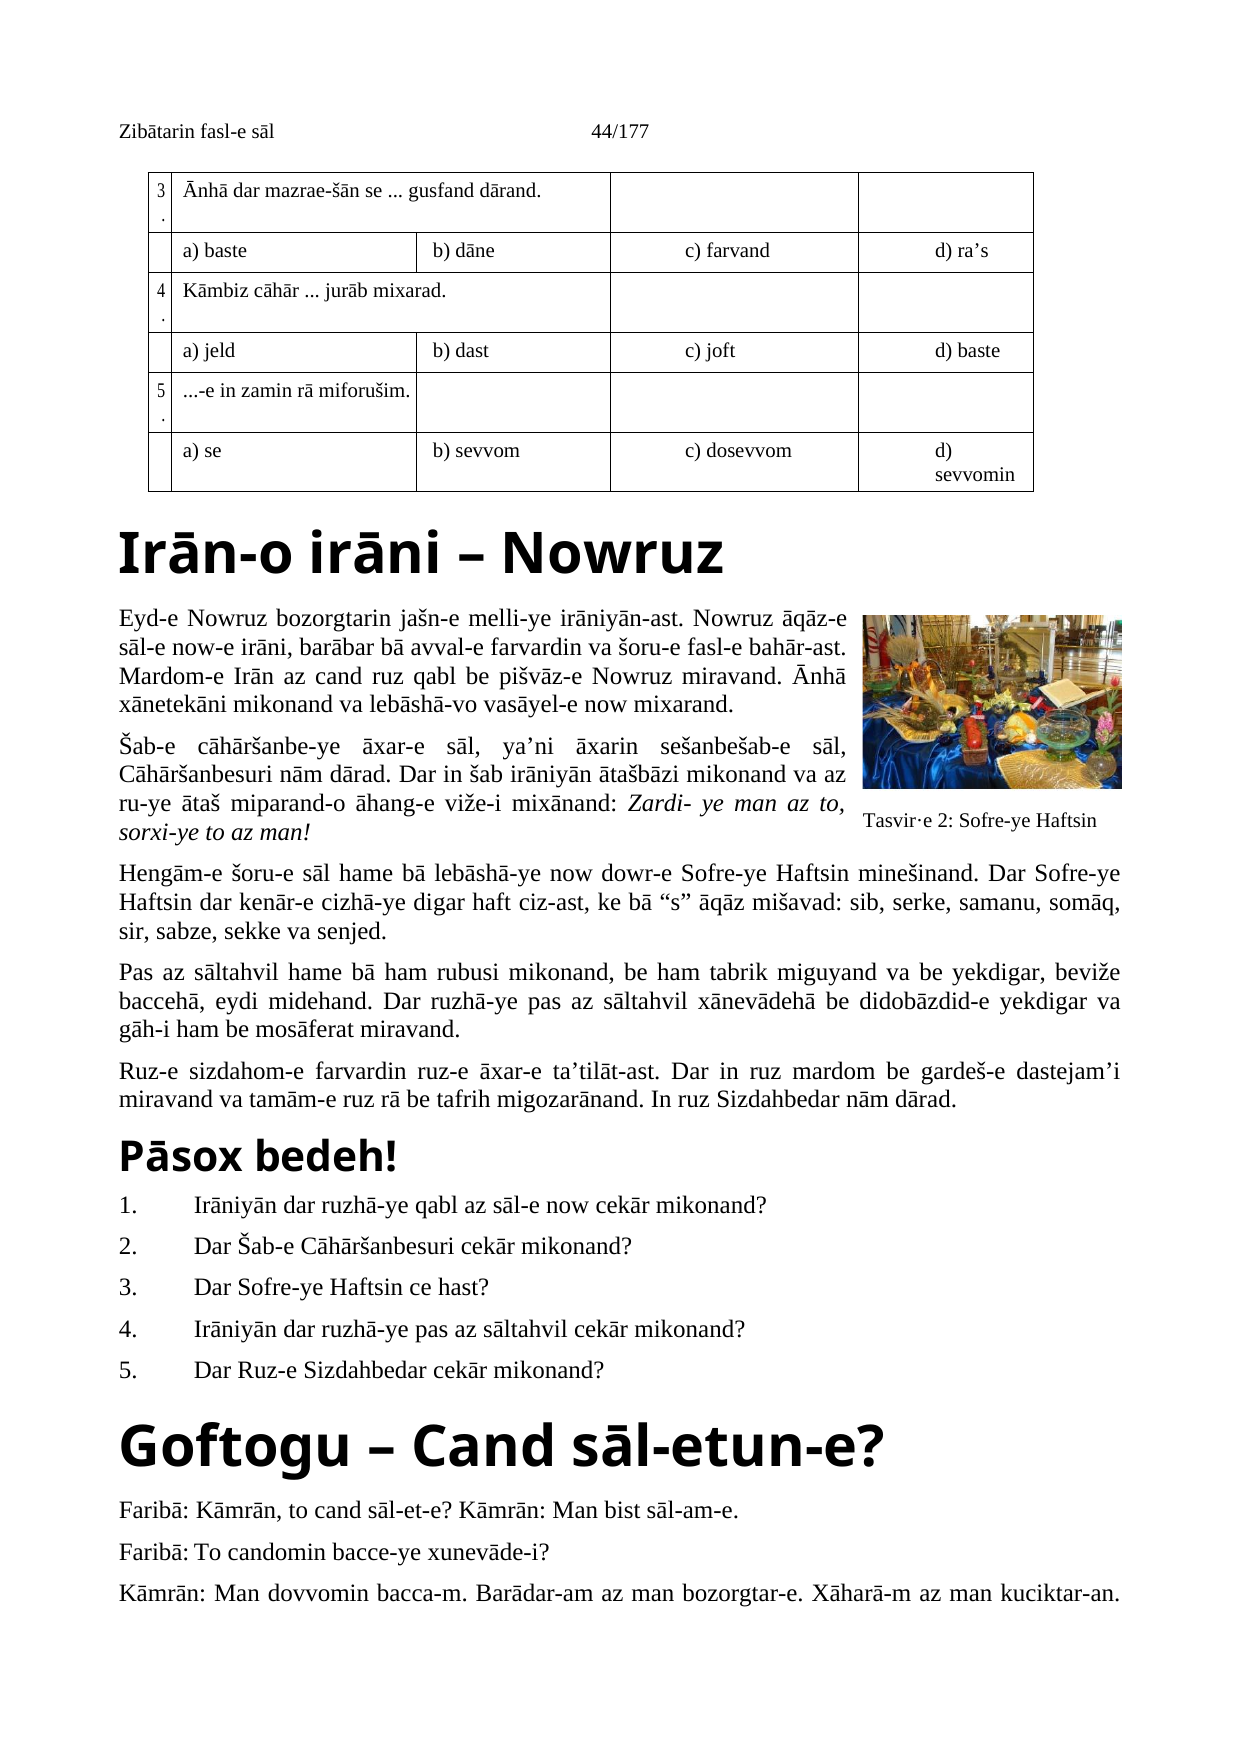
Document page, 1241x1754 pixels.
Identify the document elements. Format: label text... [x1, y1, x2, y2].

table_cell b) dāne [417, 233, 610, 272]
table_cell c) farvand [611, 233, 858, 272]
table_cell d) ra’s [859, 233, 1033, 272]
table_cell Kāmbiz cāhār ... jurāb mixarad. [172, 273, 610, 332]
table_cell [859, 273, 1033, 332]
list Dar Ruz‐e Sizdahbedar cekār mikonand? [118, 1355, 1122, 1384]
list Irāniyān dar ruzhā‐ye pas az sāltahvil cekār mikonand? [118, 1314, 1122, 1342]
table_cell a) baste [172, 233, 416, 272]
subtitle Irān‐o irāni – Nowruz [118, 512, 1122, 591]
subtitle Goftogu – Cand sāl‐etun‐e? [118, 1404, 1122, 1483]
text Faribā: Kāmrān, to cand sāl‐et‐e? Kāmrān: Man bist sāl‐am‐e. [118, 1495, 1122, 1524]
text Kāmrān: Man dovvomin bacca‐m. Barādar‐am az man bozorgtar‐e. Xāharā‐m az man kuciktar‐an. [118, 1578, 1122, 1607]
picture [862, 615, 1122, 809]
table_cell d) baste [859, 333, 1033, 372]
table_cell [417, 373, 610, 432]
text Pas az sāltahvil hame bā ham rubusi mikonand, be ham tabrik miguyand va be yekdigar, beviže baccehā, eydi midehand. Dar ruzhā‐ye pas az sāltahvil xānevādehā be didobāzdid‐e yekdigar va gāh‐i ham be mosāferat miravand. [118, 957, 1122, 1043]
table_cell [611, 373, 858, 432]
table_cell b) dast [417, 333, 610, 372]
text Šab‐e cāhāršanbe‐ye āxar‐e sāl, ya’ni āxarin sešanbešab‐e sāl, Cāhāršanbesuri nām dārad. Dar in šab irāniyān ātašbāzi mikonand va az ru‐ye ātaš miparand‐o āhang‐e viže‐i mixānand: Zardi‐ ye man az to, sorxi‐ye to az man! [118, 731, 1122, 846]
list Dar Sofre‐ye Haftsin ce hast? [118, 1272, 1122, 1301]
table_cell [859, 373, 1033, 432]
table_cell 5. [149, 373, 171, 432]
text Hengām‐e šoru‐e sāl hame bā lebāshā‐ye now dowr‐e Sofre‐ye Haftsin minešinand. Dar Sofre‐ye Haftsin dar kenār‐e cizhā‐ye digar haft ciz‐ast, ke bā “s” āqāz mišavad: sib, serke, samanu, somāq, sir, sabze, sekke va senjed. [118, 858, 1122, 944]
table_cell b) sevvom [417, 433, 610, 491]
text Ruz‐e sizdahom‐e farvardin ruz‐e āxar‐e ta’tilāt‐ast. Dar in ruz mardom be gardeš‐e dastejam’i miravand va tamām‐e ruz rā be tafrih migozarānand. In ruz Sizdahbedar nām dārad. [118, 1056, 1122, 1113]
table_cell [611, 273, 858, 332]
table_cell 3. [149, 173, 171, 232]
list Irāniyān dar ruzhā‐ye qabl az sāl‐e now cekār mikonand? [118, 1190, 1122, 1219]
text Eyd‐e Nowruz bozorgtarin jašn‐e melli‐ye irāniyān‐ast. Nowruz āqāz‐e sāl‐e now‐e irāni, barābar bā avval‐e farvardin va šoru‐e fasl‐e bahār‐ast. Mardom‐e Irān az cand ruz qabl be pišvāz‐e Nowruz miravand. Ānhā xānetekāni mikonand va lebāshā‐vo vasāyel‐e now mixarand. [118, 603, 1122, 718]
table_cell [149, 333, 171, 372]
table_cell d) sevvomin [859, 433, 1033, 491]
table_cell a) jeld [172, 333, 416, 372]
table_cell [859, 173, 1033, 232]
table_cell 4. [149, 273, 171, 332]
table_cell a) se [172, 433, 416, 491]
table_cell [149, 233, 171, 272]
table_cell Ānhā dar mazrae‐šān se ... gusfand dārand. [172, 173, 610, 232]
table_cell c) joft [611, 333, 858, 372]
table_cell [149, 433, 171, 491]
table_cell [611, 173, 858, 232]
subtitle Pāsox bedeh! [118, 1126, 1122, 1184]
table_cell c) dosevvom [611, 433, 858, 491]
list Dar Šab‐e Cāhāršanbesuri cekār mikonand? [118, 1231, 1122, 1260]
text Tasvir·e 2: Sofre‐ye Haftsin [863, 809, 1122, 832]
text Faribā: To candomin bacce‐ye xunevāde‐i? [118, 1537, 1122, 1565]
table_cell ...‐e in zamin rā miforušim. [172, 373, 416, 432]
